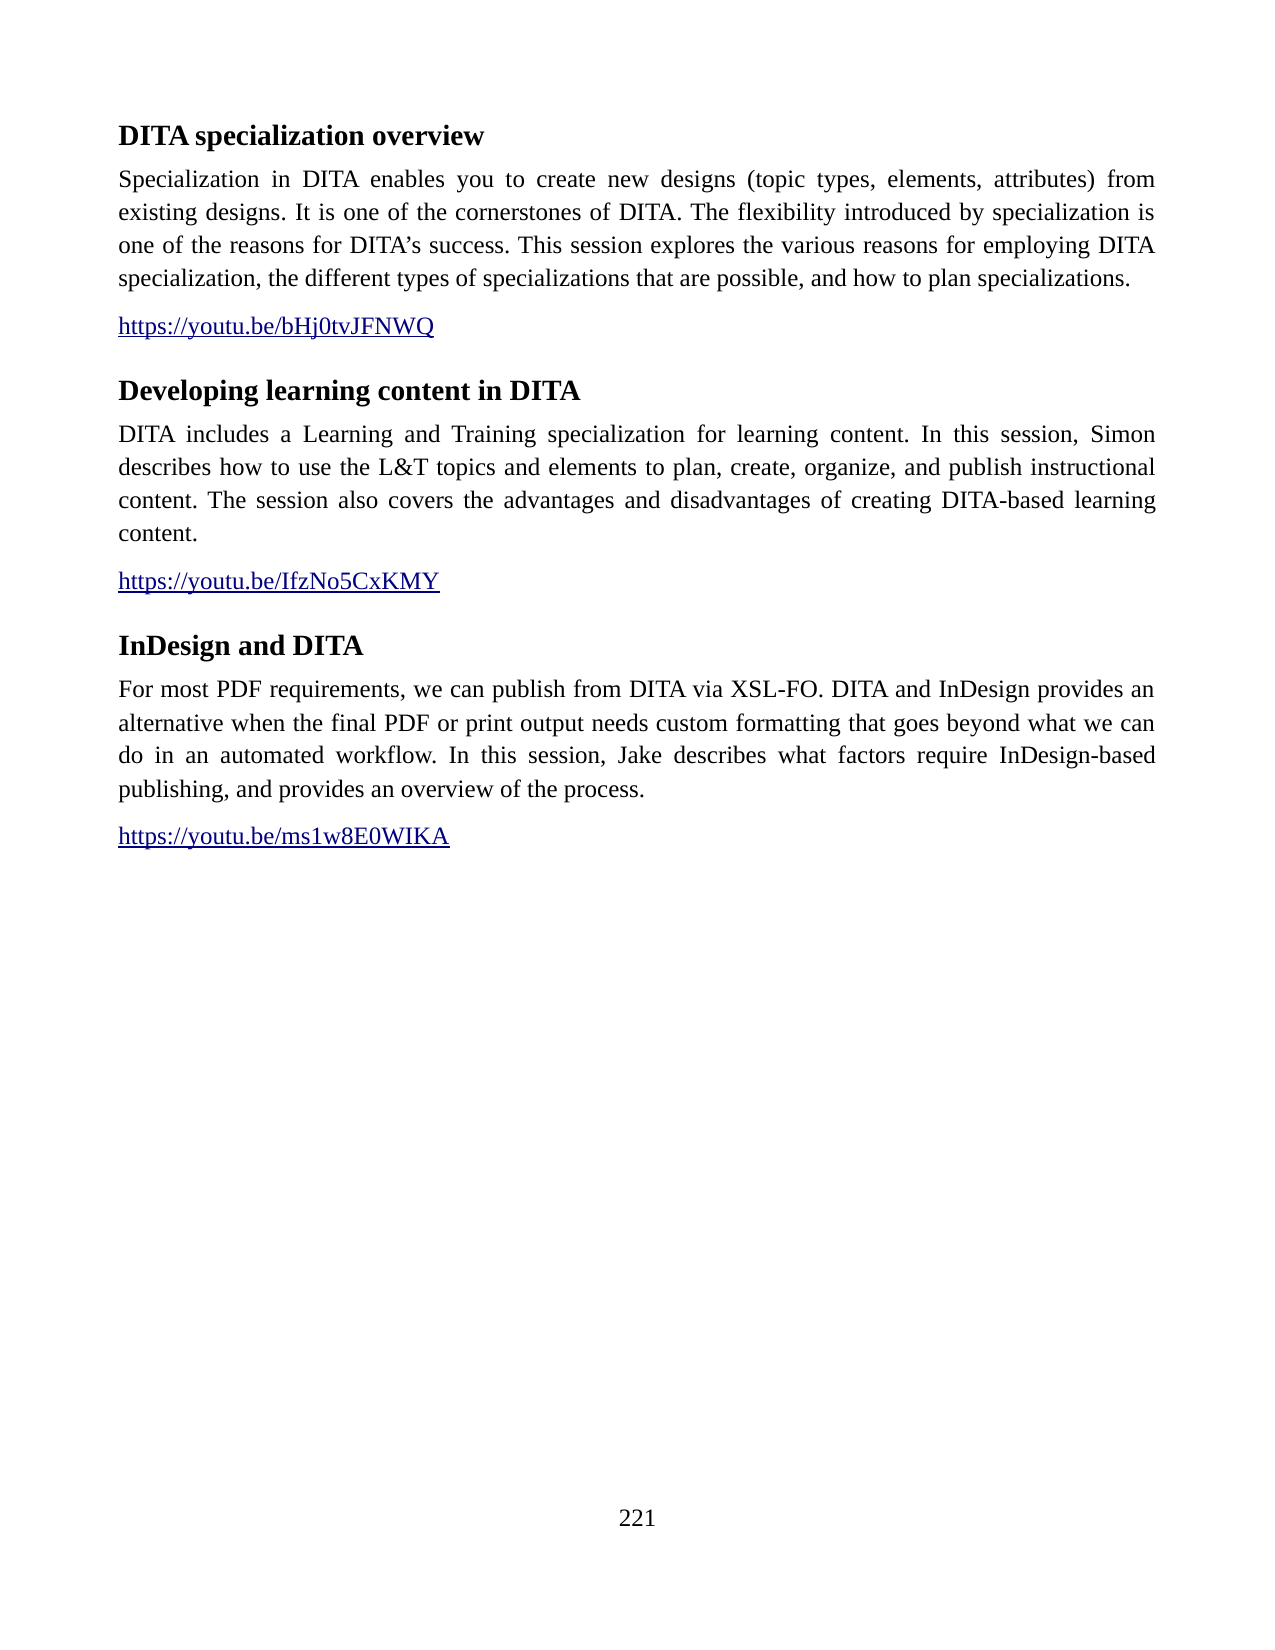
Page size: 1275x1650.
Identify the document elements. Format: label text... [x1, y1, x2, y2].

text DITA includes a Learning and Training specialization for learning content. In this session, Simon describes how to use the L&T topics and elements to plan, create, organize, and publish instructional content. The session also covers the advantages and disadvantages of creating DITA-based learning content. [118, 419, 1157, 547]
text https://youtu.be/ms1w8E0WIKA [118, 821, 1157, 850]
subtitle DITA specialization overview [118, 118, 1157, 152]
subtitle InDesign and DITA [118, 628, 1157, 662]
text For most PDF requirements, we can publish from DITA via XSL-FO. DITA and InDesign provides an alternative when the final PDF or print output needs custom formatting that goes beyond what we can do in an automated workflow. In this session, Jake describes what factors require InDesign-based publishing, and provides an overview of the process. [118, 674, 1157, 802]
text https://youtu.be/bHj0tvJFNWQ [118, 311, 1157, 340]
subtitle Developing learning content in DITA [118, 373, 1157, 407]
text https://youtu.be/IfzNo5CxKMY [118, 566, 1157, 595]
text Specialization in DITA enables you to create new designs (topic types, elements, attributes) from existing designs. It is one of the cornerstones of DITA. The flexibility introduced by specialization is one of the reasons for DITA’s success. This session explores the various reasons for employing DITA specialization, the different types of specializations that are possible, and how to plan specializations. [118, 164, 1157, 292]
